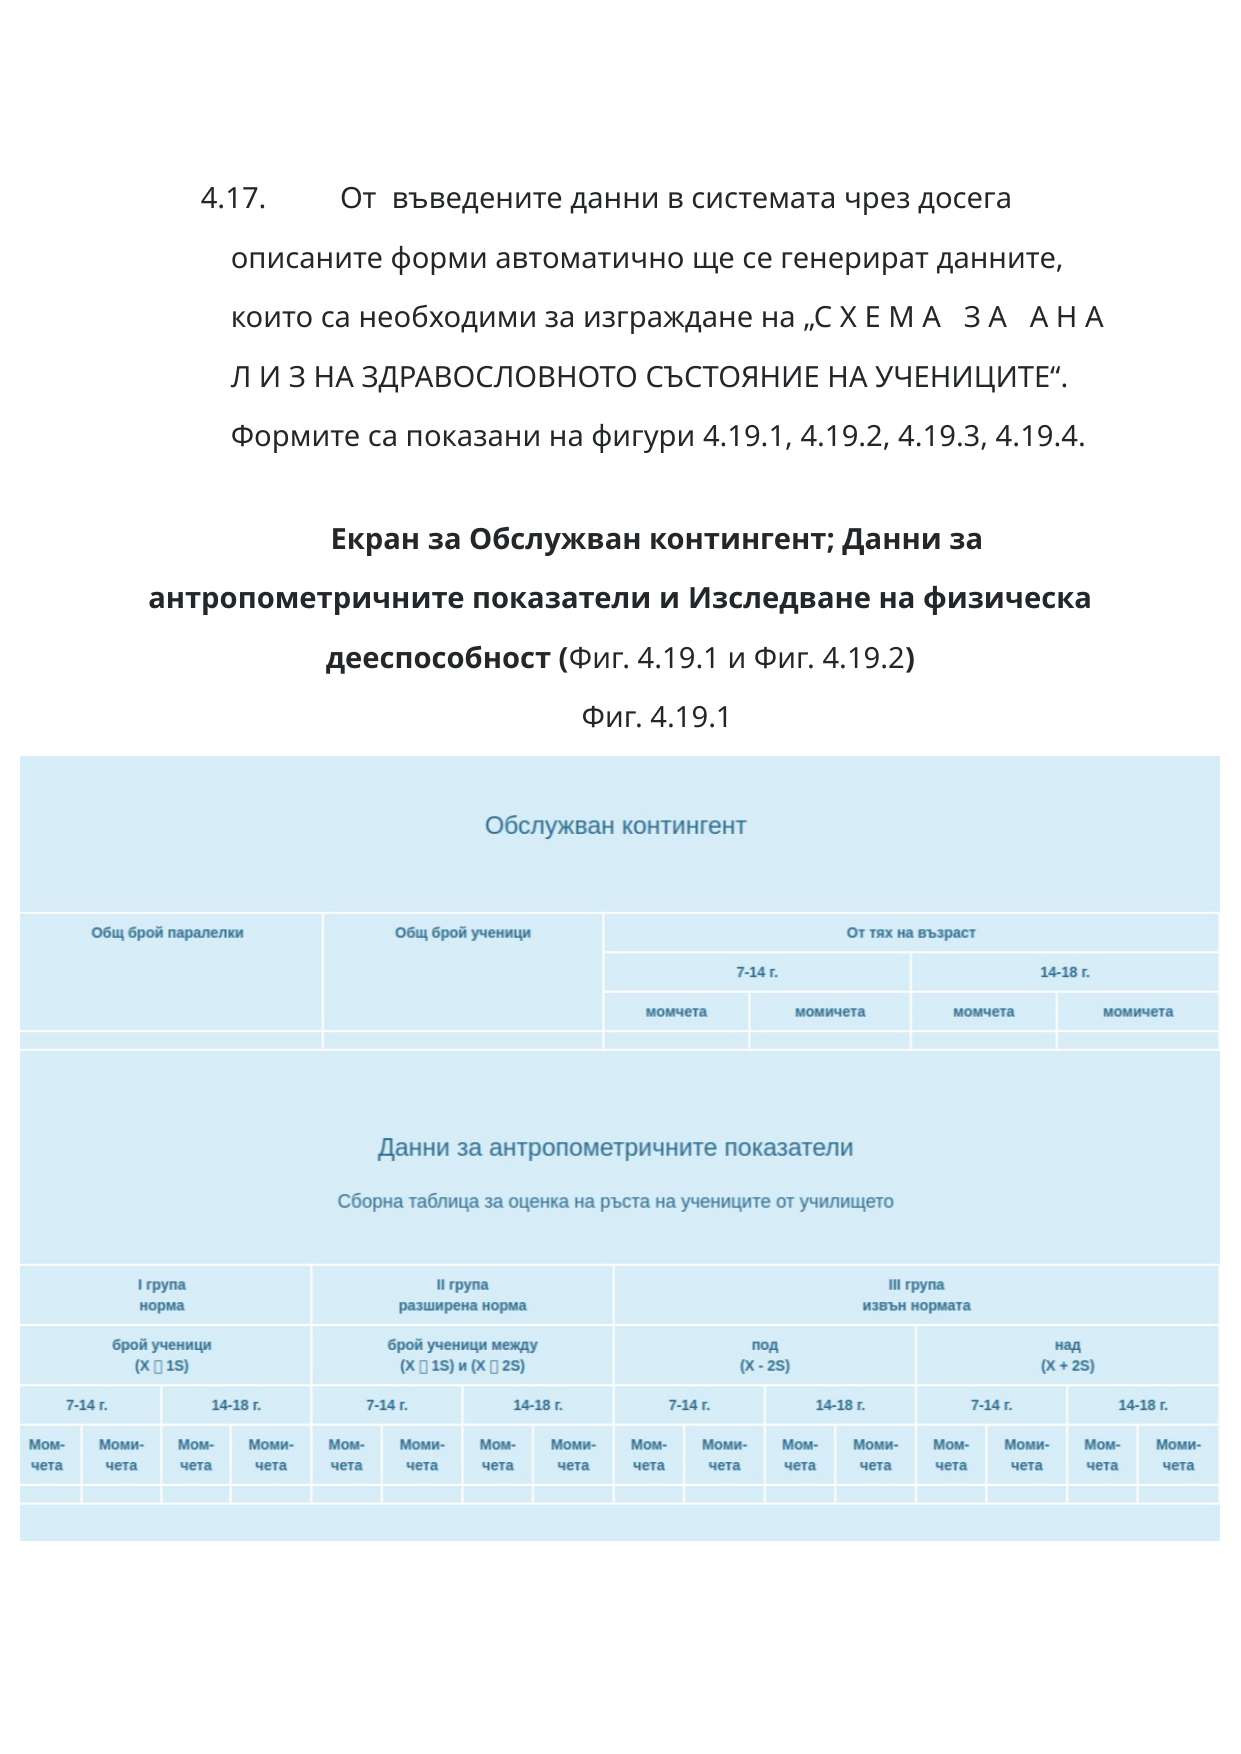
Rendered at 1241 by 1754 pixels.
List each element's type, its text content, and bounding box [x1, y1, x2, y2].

text Екран за Обслужван контингент; Данни за антропометричните показатели и Изследване на физическа дееспособност (Фиг. 4.19.1 и Фиг. 4.19.2) [118, 518, 1122, 677]
list От въведените данни в системата чрез досега описаните форми автоматично ще се генерират данните, които са необходими за изграждане на „С Х Е М А З А А Н А Л И З НА ЗДРАВОСЛОВНОТО СЪСТОЯНИЕ НА УЧЕНИЦИТЕ“. Формите са показани на фигури 4.19.1, 4.19.2, 4.19.3, 4.19.4. [193, 178, 1122, 455]
text Фиг. 4.19.1 [118, 697, 1122, 736]
picture [20, 756, 1220, 1541]
